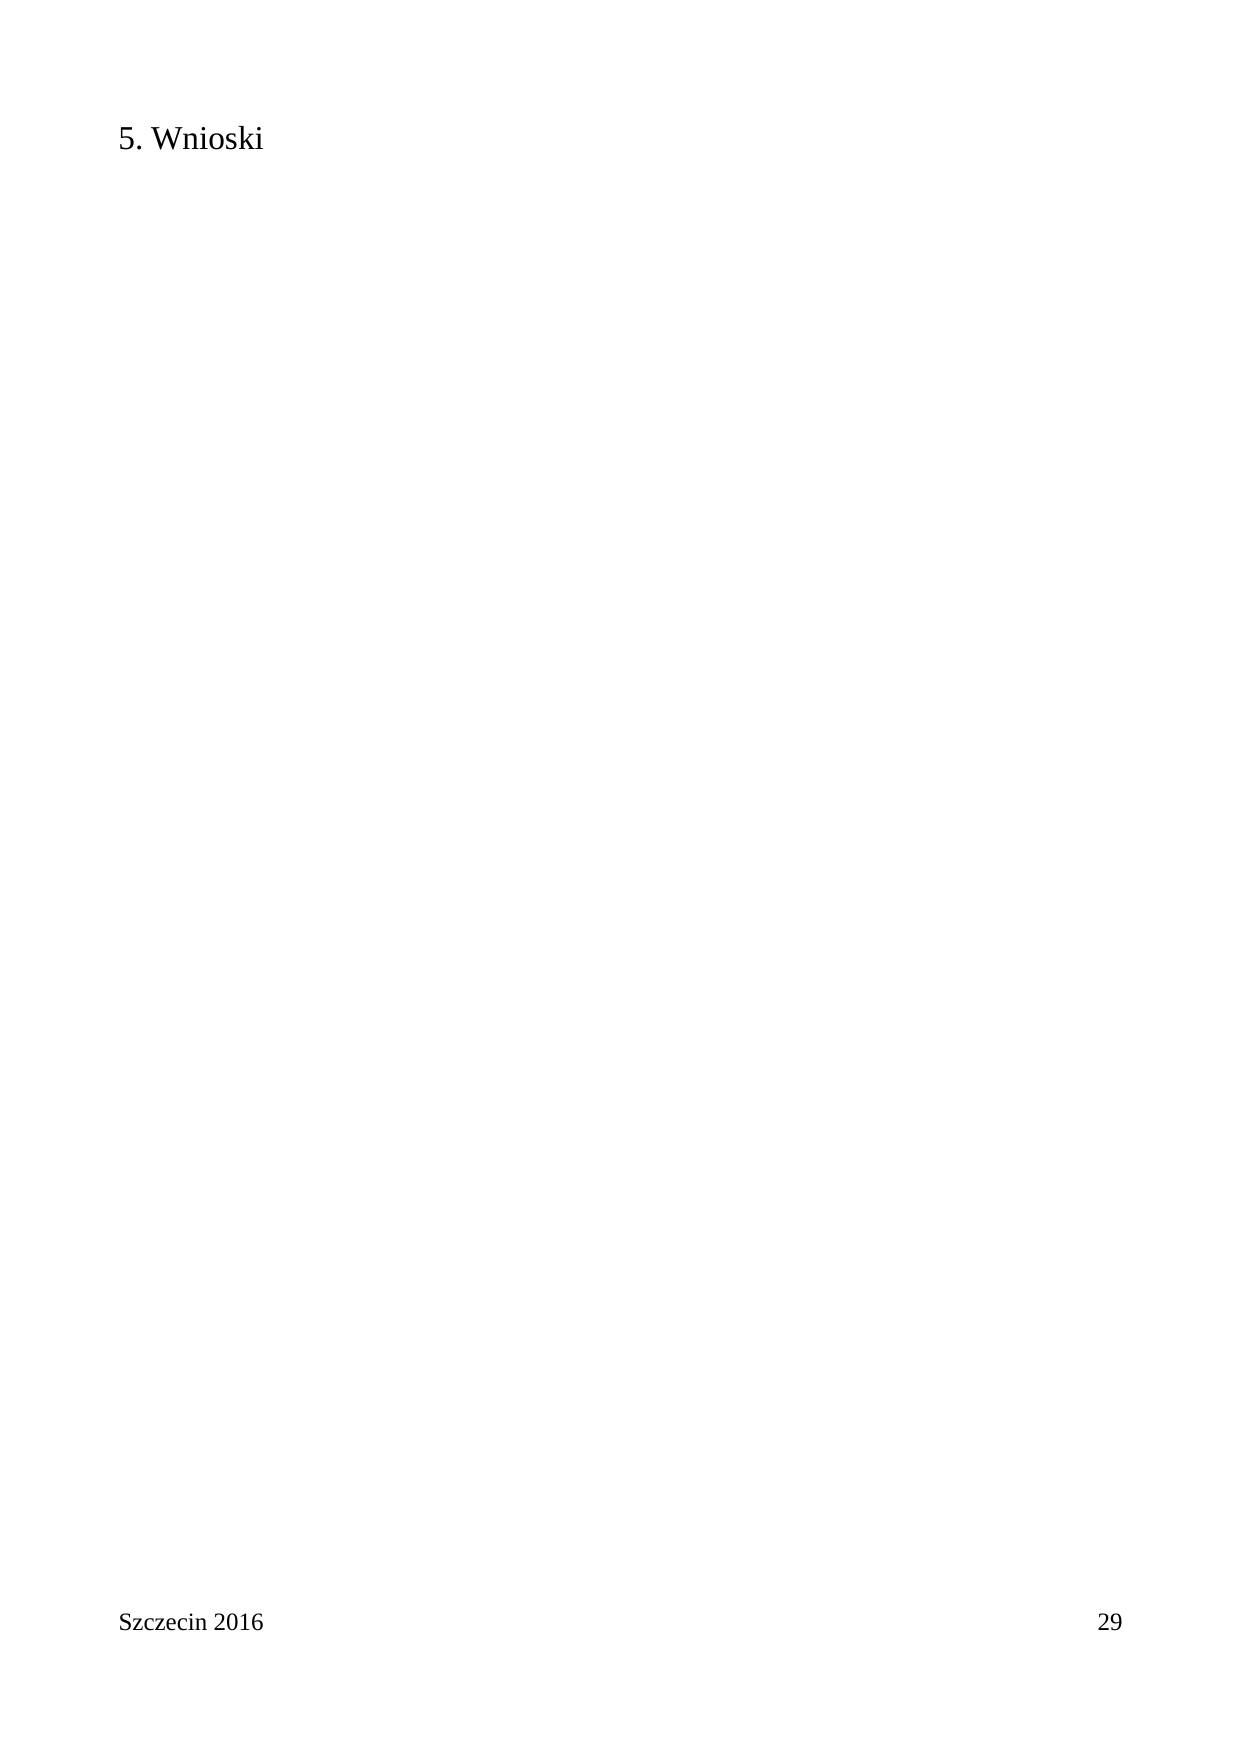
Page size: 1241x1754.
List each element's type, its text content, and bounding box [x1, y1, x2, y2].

subtitle 5. Wnioski [118, 118, 1122, 156]
